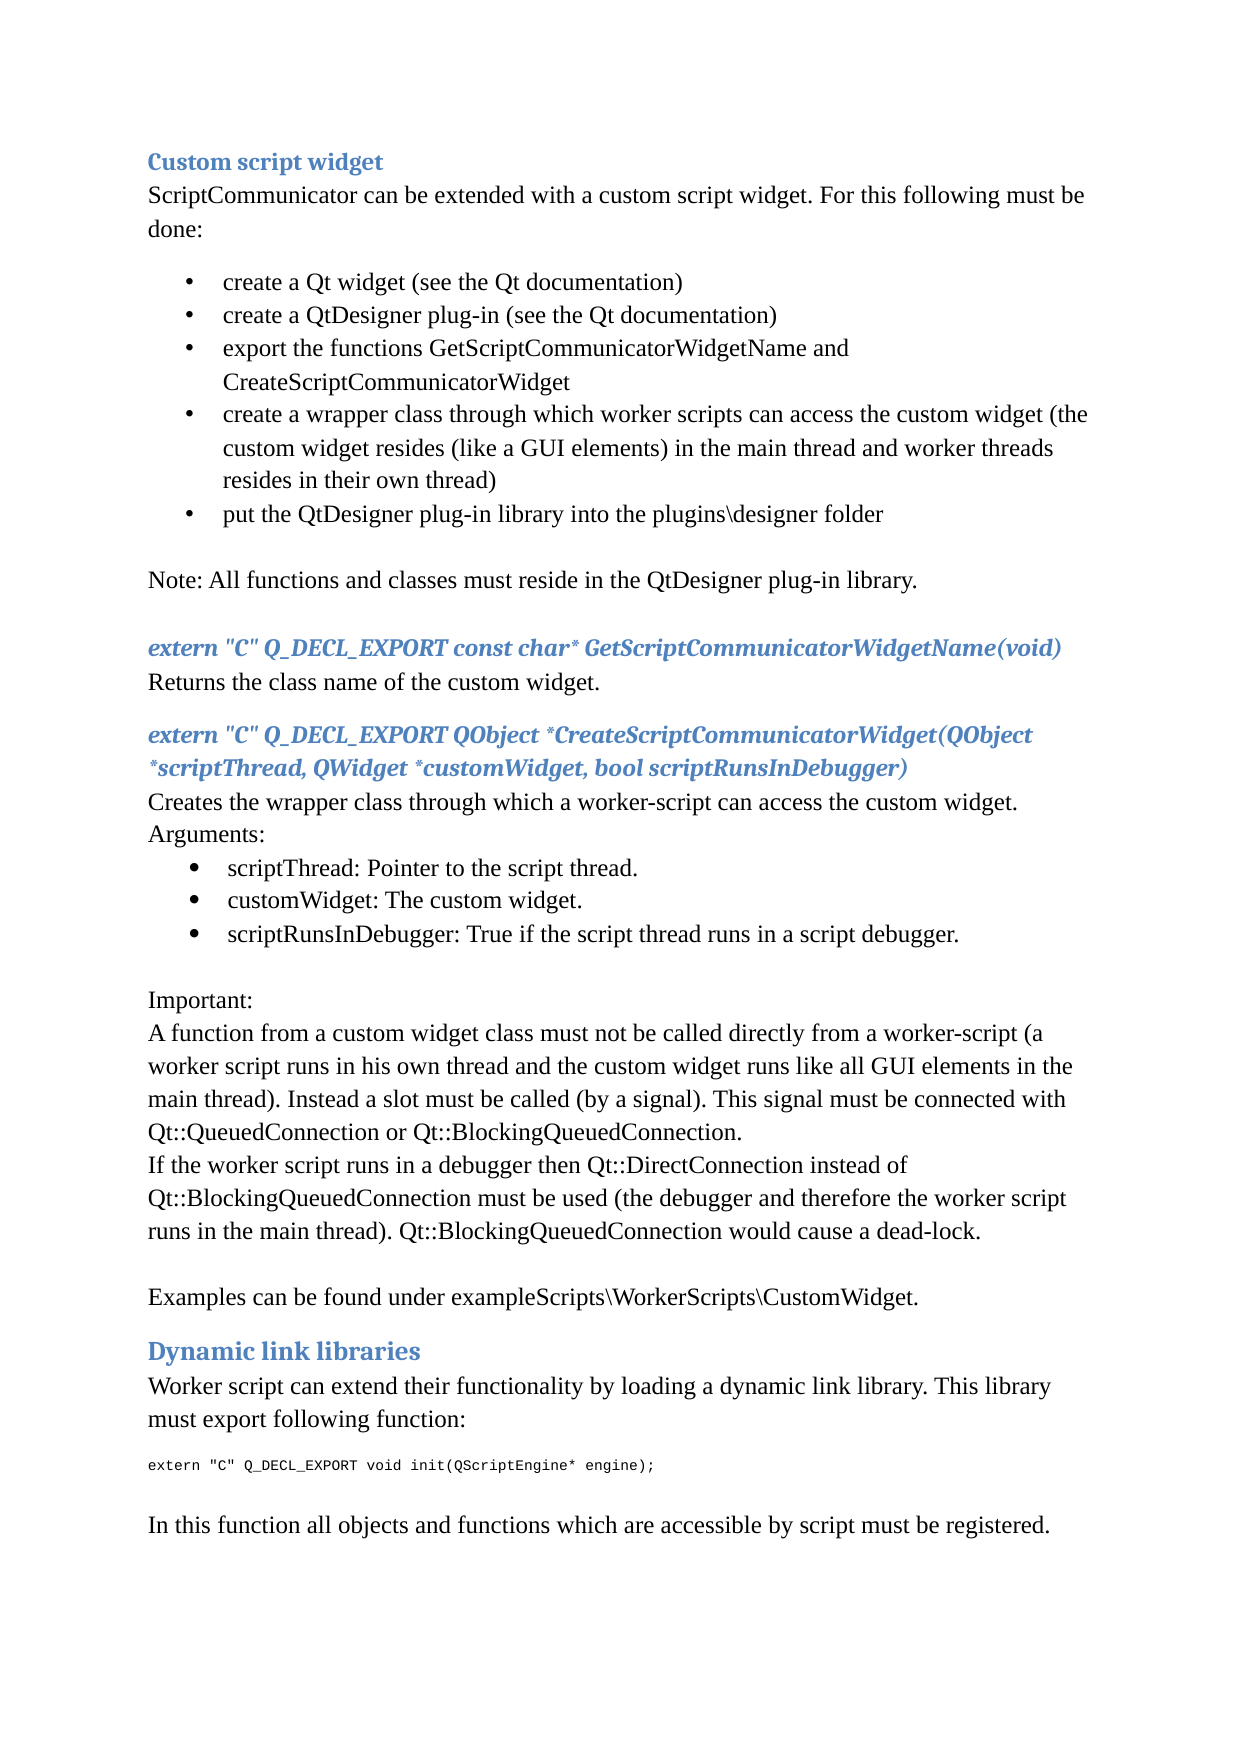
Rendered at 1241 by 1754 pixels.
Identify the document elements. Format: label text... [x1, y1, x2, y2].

list create a wrapper class through which worker scripts can access the custom widget (the custom widget resides (like a GUI elements) in the main thread and worker threads resides in their own thread) [185, 399, 1093, 494]
text Returns the class name of the custom widget. [148, 667, 1093, 695]
text Worker script can extend their functionality by loading a dynamic link library. This library must export following function: [148, 1371, 1093, 1433]
text In this function all objects and functions which are accessible by script must be registered. [148, 1510, 1093, 1539]
text Important: A function from a custom widget class must not be called directly from a worker-script (a worker script runs in his own thread and the custom widget runs like all GUI elements in the main thread). Instead a slot must be called (by a signal). This signal must be connected with Qt::QueuedConnection or Qt::BlockingQueuedConnection. [148, 985, 1093, 1146]
list put the QtDesigner plug-in library into the plugins\designer folder [185, 499, 1093, 527]
subtitle extern "C" Q_DECL_EXPORT const char* GetScriptCommunicatorWidgetName(void) [148, 634, 1093, 662]
subtitle Custom script widget [148, 148, 1093, 176]
text extern "C" Q_DECL_EXPORT void init(QScriptEngine* engine); [148, 1458, 1093, 1475]
list create a Qt widget (see the Qt documentation) [185, 267, 1093, 296]
text Examples can be found under exampleScripts\WorkerScripts\CustomWidget. [148, 1282, 1093, 1311]
text ScriptCommunicator can be extended with a custom script widget. For this following must be done: [148, 181, 1093, 242]
list create a QtDesigner plug-in (see the Qt documentation) [185, 301, 1093, 329]
subtitle extern "C" Q_DECL_EXPORT QObject *CreateScriptCommunicatorWidget(QObject *scriptThread, QWidget *customWidget, bool scriptRunsInDebugger) [148, 721, 1093, 782]
subtitle Dynamic link libraries [148, 1336, 1093, 1367]
list export the functions GetScriptCommunicatorWidgetName and CreateScriptCommunicatorWidget [185, 333, 1093, 395]
list scriptThread: Pointer to the script thread. [190, 853, 1093, 881]
list customWidget: The custom widget. [190, 886, 1093, 914]
text Note: All functions and classes must reside in the QtDesigner plug-in library. [148, 565, 1093, 593]
text If the worker script runs in a debugger then Qt::DirectConnection instead of Qt::BlockingQueuedConnection must be used (the debugger and therefore the worker script runs in the main thread). Qt::BlockingQueuedConnection would cause a dead-lock. [148, 1150, 1093, 1244]
text Creates the wrapper class through which a worker-script can access the custom widget. [148, 787, 1093, 815]
text Arguments: [148, 819, 1093, 848]
list scriptRunsInDebugger: True if the script thread runs in a script debugger. [190, 919, 1093, 947]
